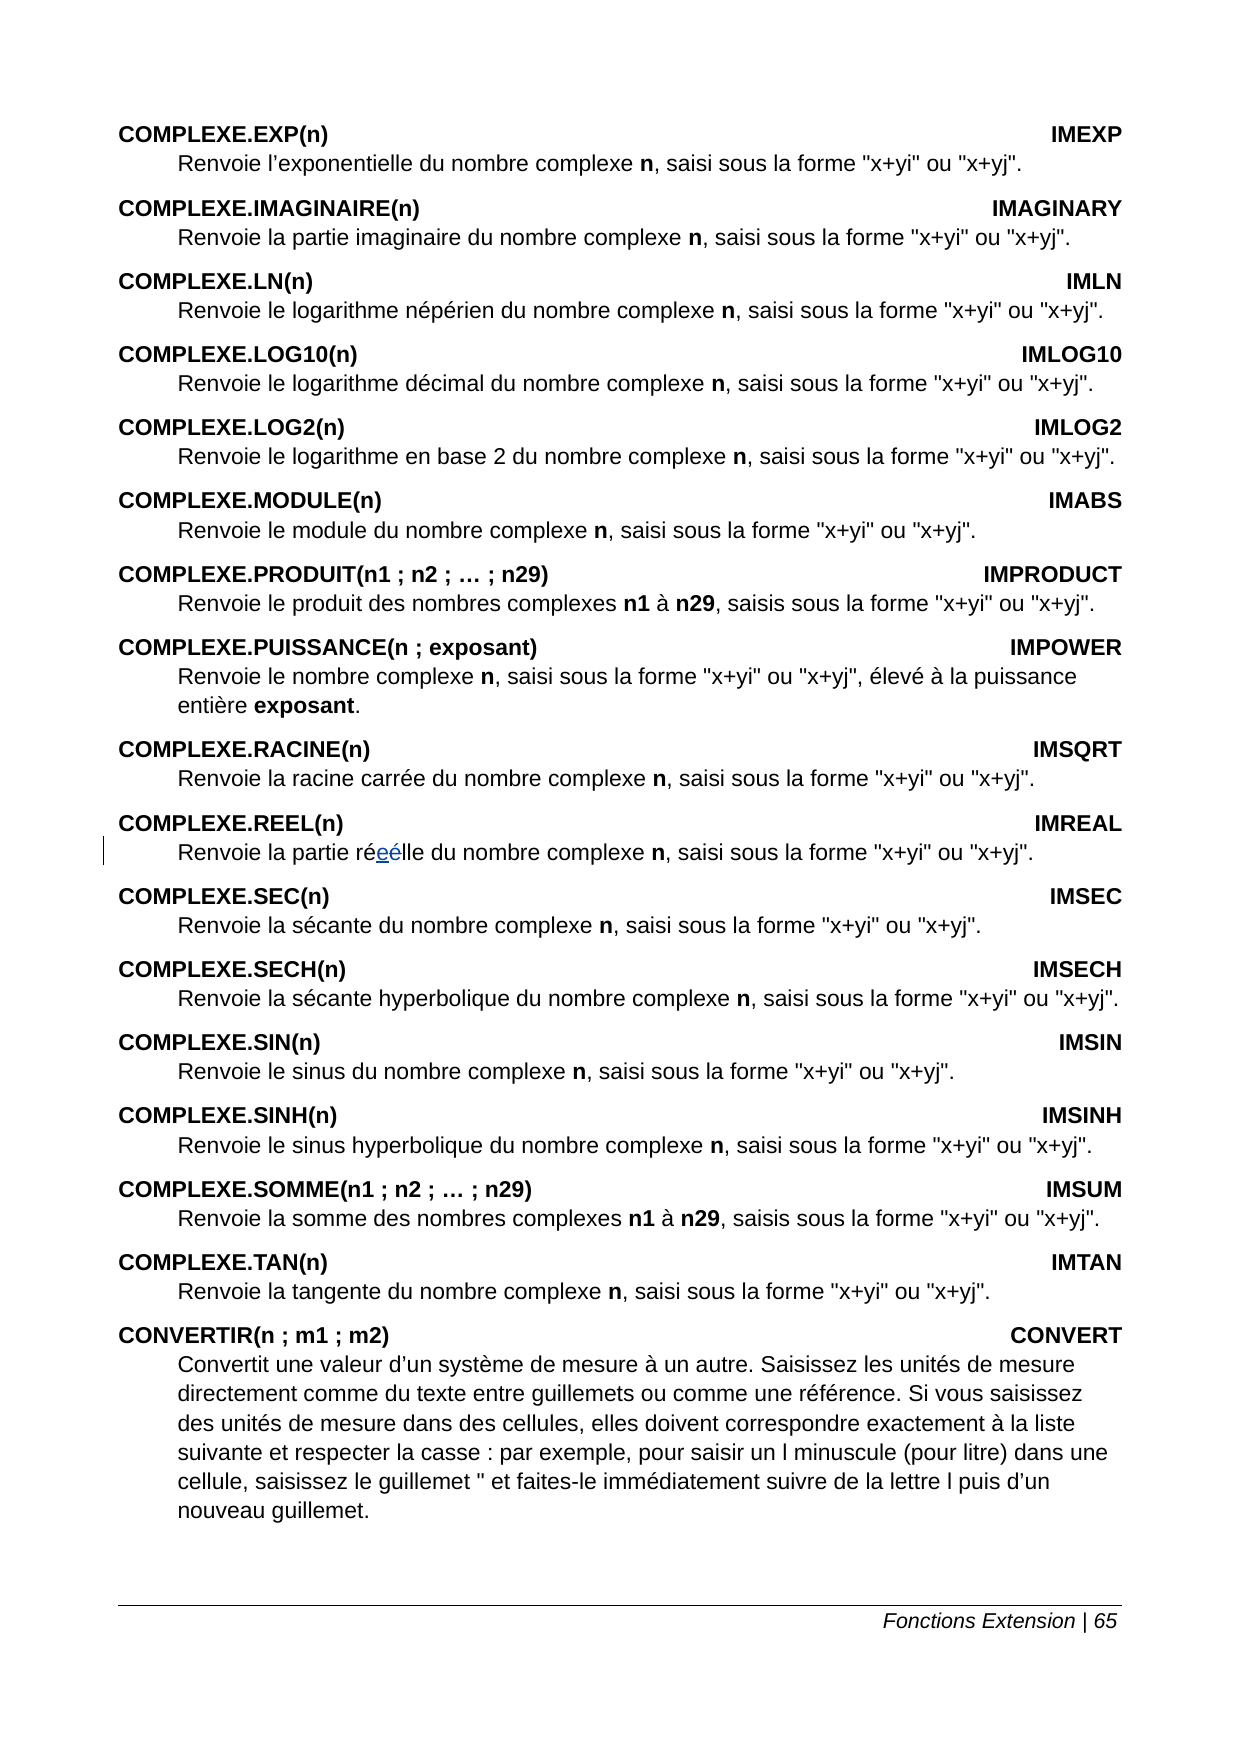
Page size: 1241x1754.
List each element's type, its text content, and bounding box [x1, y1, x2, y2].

list Renvoie le produit des nombres complexes n1 à n29, saisis sous la forme "x+yi" ou "x+yj". [177, 587, 1122, 616]
list Renvoie le module du nombre complexe n, saisi sous la forme "x+yi" ou "x+yj". [177, 514, 1122, 543]
list Renvoie le nombre complexe n, saisi sous la forme "x+yi" ou "x+yj", élevé à la puissance entière exposant. [177, 660, 1122, 718]
text COMPLEXE.SOMME(n1 ; n2 ; … ; n29) IMSUM [118, 1172, 1122, 1202]
list Renvoie le logarithme décimal du nombre complexe n, saisi sous la forme "x+yi" ou "x+yj". [177, 367, 1122, 396]
list Renvoie le logarithme népérien du nombre complexe n, saisi sous la forme "x+yi" ou "x+yj". [177, 294, 1122, 323]
text COMPLEXE.PRODUIT(n1 ; n2 ; … ; n29) IMPRODUCT [118, 557, 1122, 587]
text COMPLEXE.LN(n) IMLN [118, 264, 1122, 294]
list Convertit une valeur d’un système de mesure à un autre. Saisissez les unités de mesure directement comme du texte entre guillemets ou comme une référence. Si vous saisissez des unités de mesure dans des cellules, elles doivent correspondre exactement à la liste suivante et respecter la casse : par exemple, pour saisir un l minuscule (pour litre) dans une cellule, saisissez le guillemet " et faites-le immédiatement suivre de la lettre l puis d’un nouveau guillemet. [177, 1348, 1122, 1523]
list Renvoie la sécante du nombre complexe n, saisi sous la forme "x+yi" ou "x+yj". [177, 909, 1122, 938]
list Renvoie le sinus du nombre complexe n, saisi sous la forme "x+yi" ou "x+yj". [177, 1056, 1122, 1085]
text COMPLEXE.LOG2(n) IMLOG2 [118, 411, 1122, 441]
text COMPLEXE.SIN(n) IMSIN [118, 1026, 1122, 1056]
text CONVERTIR(n ; m1 ; m2) CONVERT [118, 1319, 1122, 1348]
list Renvoie la sécante hyperbolique du nombre complexe n, saisi sous la forme "x+yi" ou "x+yj". [177, 982, 1122, 1011]
text COMPLEXE.TAN(n) IMTAN [118, 1246, 1122, 1275]
text COMPLEXE.MODULE(n) IMABS [118, 484, 1122, 514]
text COMPLEXE.EXP(n) IMEXP [118, 118, 1122, 148]
list Renvoie la tangente du nombre complexe n, saisi sous la forme "x+yi" ou "x+yj". [177, 1275, 1122, 1304]
list Renvoie le logarithme en base 2 du nombre complexe n, saisi sous la forme "x+yi" ou "x+yj". [177, 441, 1122, 470]
text COMPLEXE.SECH(n) IMSECH [118, 953, 1122, 982]
text COMPLEXE.IMAGINAIRE(n) IMAGINARY [118, 191, 1122, 221]
list Renvoie la racine carrée du nombre complexe n, saisi sous la forme "x+yi" ou "x+yj". [177, 763, 1122, 792]
list Renvoie la somme des nombres complexes n1 à n29, saisis sous la forme "x+yi" ou "x+yj". [177, 1202, 1122, 1231]
text COMPLEXE.SINH(n) IMSINH [118, 1099, 1122, 1129]
list Renvoie le sinus hyperbolique du nombre complexe n, saisi sous la forme "x+yi" ou "x+yj". [177, 1129, 1122, 1158]
text COMPLEXE.LOG10(n) IMLOG10 [118, 338, 1122, 367]
text COMPLEXE.RACINE(n) IMSQRT [118, 733, 1122, 763]
text COMPLEXE.REEL(n) IMREAL [118, 806, 1122, 836]
text COMPLEXE.SEC(n) IMSEC [118, 879, 1122, 909]
list Renvoie la partie réelle du nombre complexe n, saisi sous la forme "x+yi" ou "x+yj". [177, 836, 1122, 865]
text COMPLEXE.PUISSANCE(n ; exposant) IMPOWER [118, 631, 1122, 660]
list Renvoie l’exponentielle du nombre complexe n, saisi sous la forme "x+yi" ou "x+yj". [177, 148, 1122, 177]
list Renvoie la partie imaginaire du nombre complexe n, saisi sous la forme "x+yi" ou "x+yj". [177, 221, 1122, 250]
